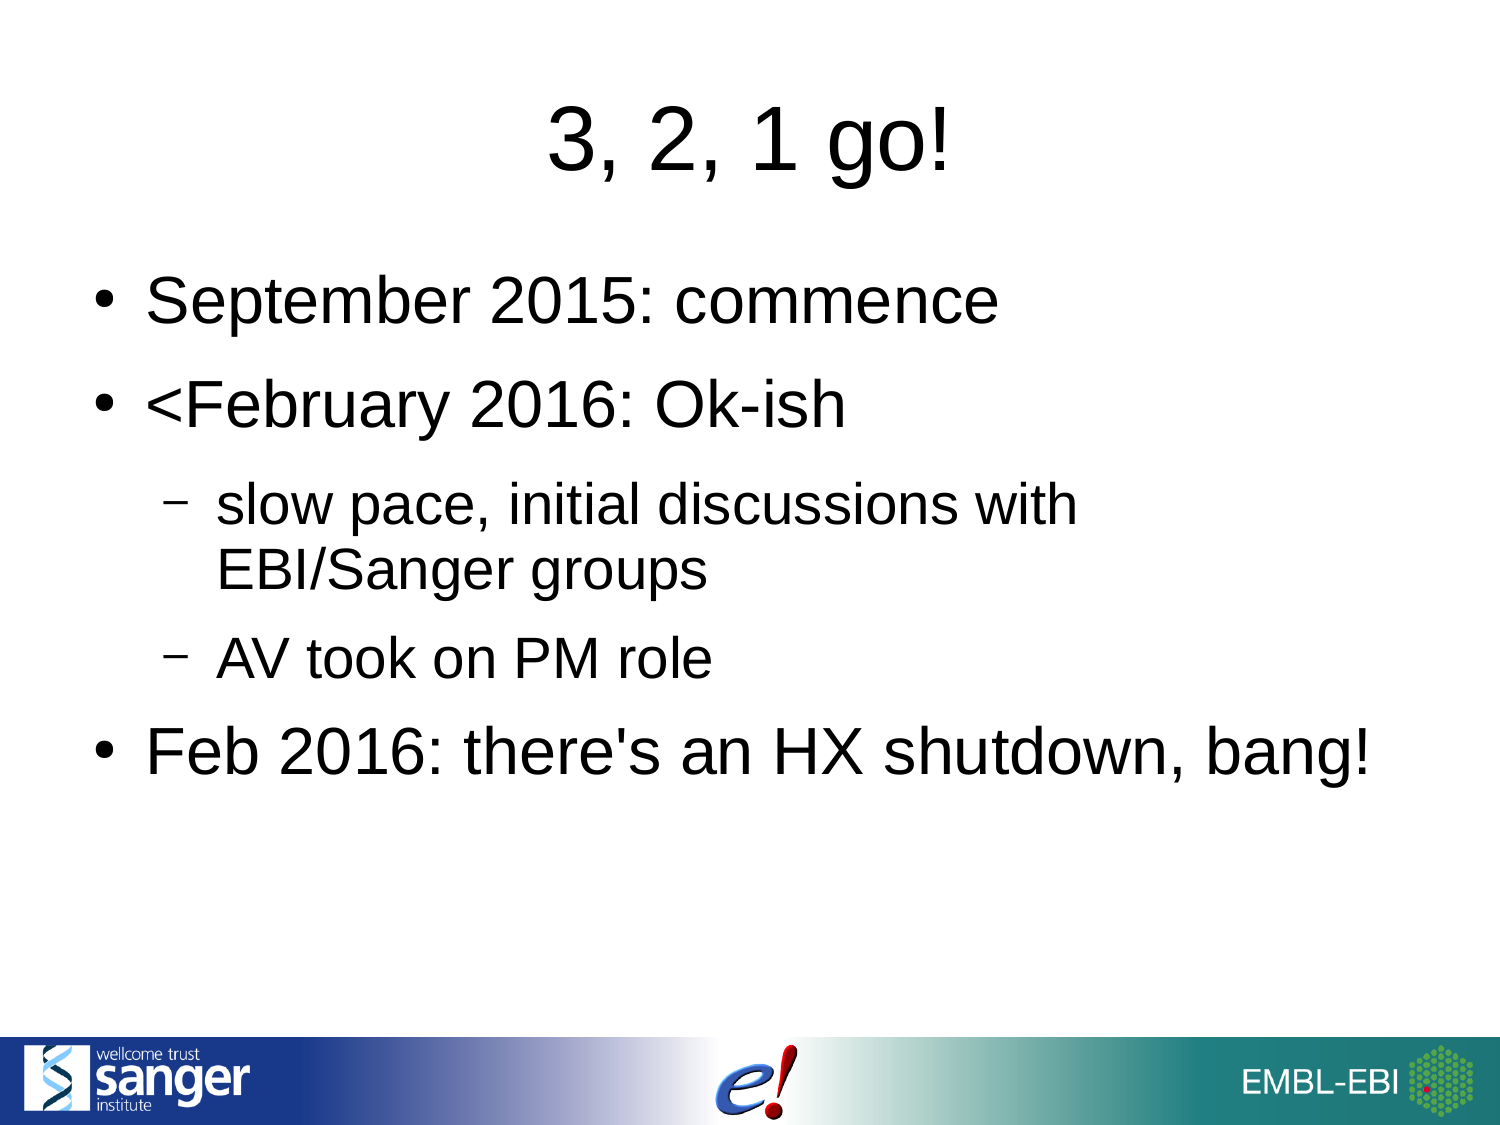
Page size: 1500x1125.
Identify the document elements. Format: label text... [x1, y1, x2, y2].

picture [0, 1037, 1500, 1125]
title 3, 2, 1 go! [75, 44, 1425, 233]
list September 2015: commence <February 2016: Ok-ish slow pace, initial discussions with EBI/Sanger groups AV took on PM role Feb 2016: there's an HX shutdown, bang! [75, 263, 1395, 916]
